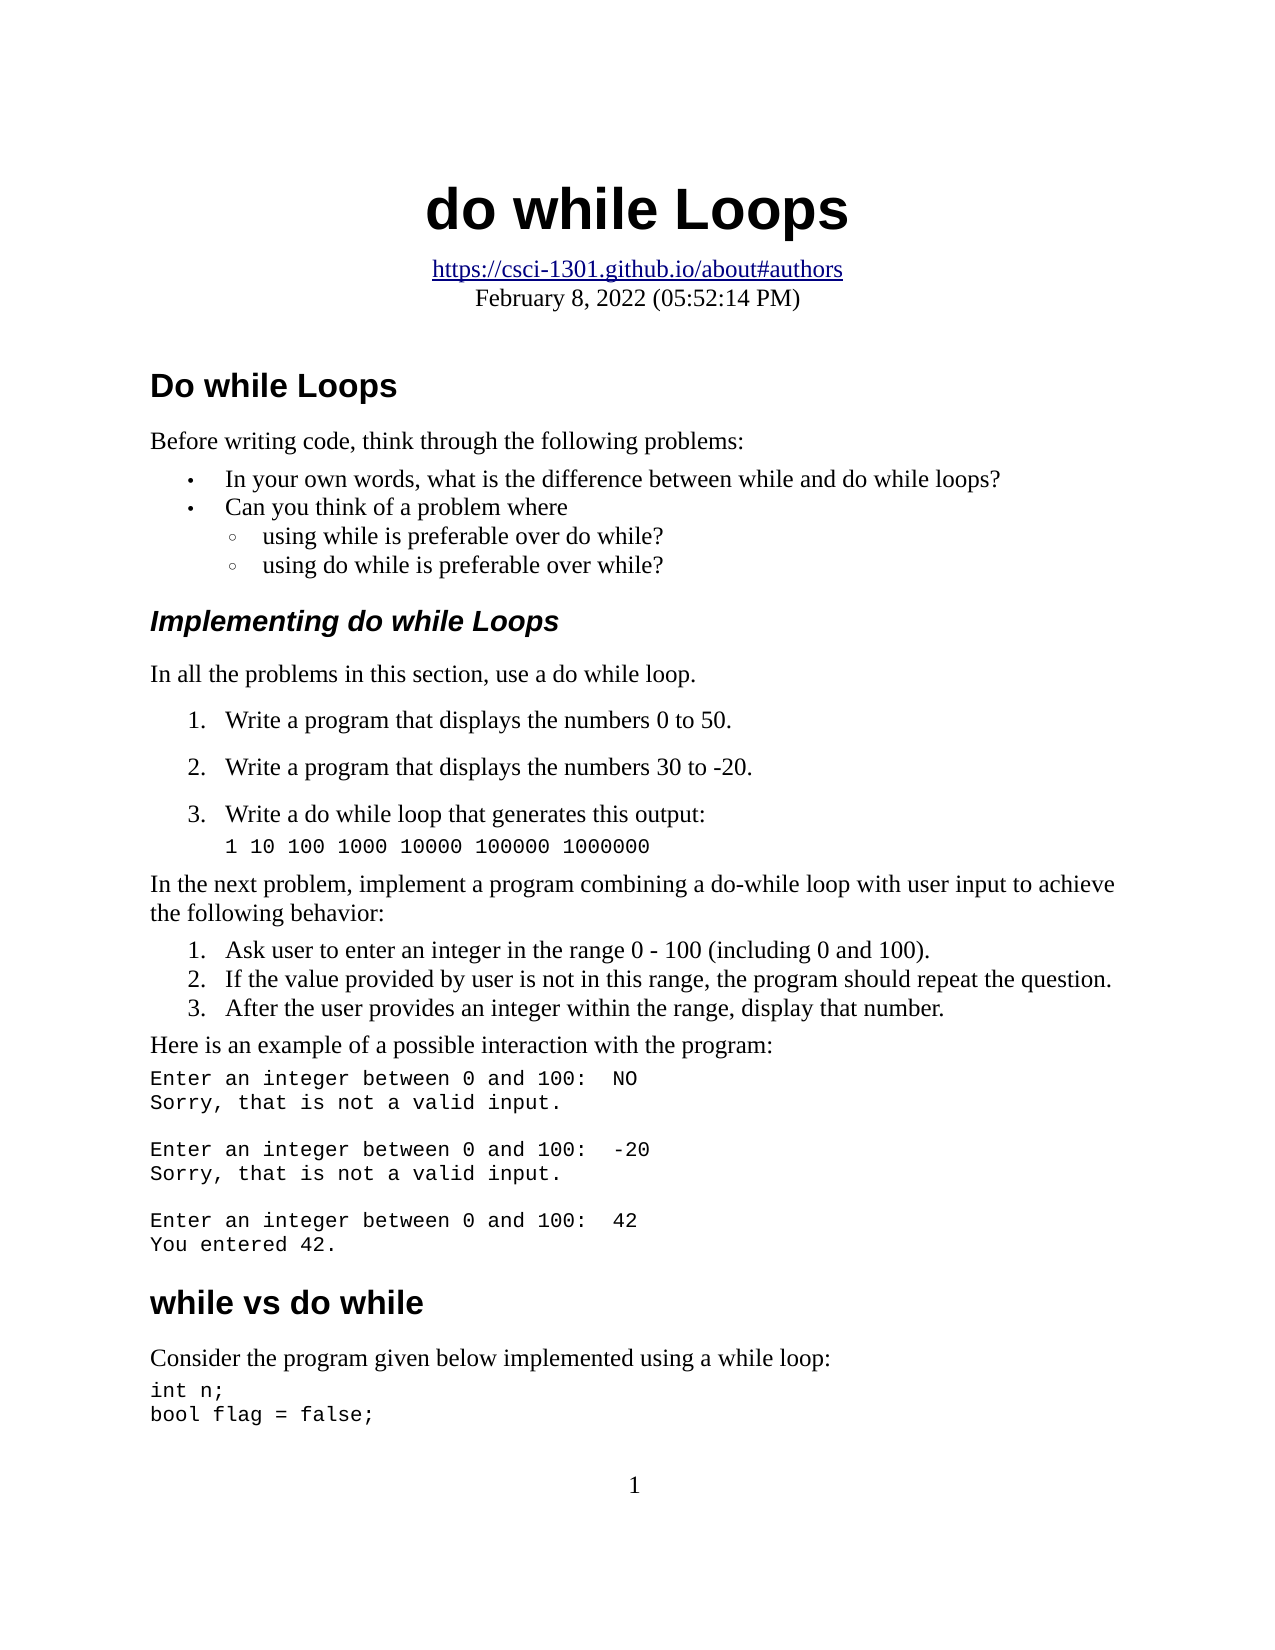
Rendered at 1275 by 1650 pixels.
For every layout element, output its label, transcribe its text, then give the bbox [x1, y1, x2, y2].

text Before writing code, think through the following problems: [150, 426, 1125, 455]
list Can you think of a problem where [187, 492, 1125, 521]
text Enter an integer between 0 and 100: -20 [150, 1139, 1125, 1163]
list using do while is preferable over while? [225, 550, 1125, 579]
text bool flag = false; [150, 1404, 1125, 1428]
list Write a program that displays the numbers 30 to -20. [187, 752, 1125, 781]
title do while Loops [150, 175, 1125, 242]
list Write a program that displays the numbers 0 to 50. [187, 705, 1125, 734]
text int n; [150, 1380, 1125, 1404]
list If the value provided by user is not in this range, the program should repeat the question. [187, 964, 1125, 993]
text In the next problem, implement a program combining a do-while loop with user input to achieve the following behavior: [150, 869, 1125, 926]
list 1 10 100 1000 10000 100000 1000000 [187, 836, 1125, 860]
list After the user provides an integer within the range, display that number. [187, 993, 1125, 1022]
text Enter an integer between 0 and 100: NO [150, 1068, 1125, 1092]
list using while is preferable over do while? [225, 521, 1125, 550]
list In your own words, what is the difference between while and do while loops? [187, 464, 1125, 492]
text You entered 42. [150, 1234, 1125, 1257]
subtitle Implementing do while Loops [150, 604, 1125, 637]
text In all the problems in this section, use a do while loop. [150, 659, 1125, 687]
subtitle Do while Loops [150, 366, 1125, 404]
text Enter an integer between 0 and 100: 42 [150, 1210, 1125, 1234]
text Consider the program given below implemented using a while loop: [150, 1343, 1125, 1371]
text Sorry, that is not a valid input. [150, 1092, 1125, 1116]
text Here is an example of a possible interaction with the program: [150, 1031, 1125, 1059]
text Sorry, that is not a valid input. [150, 1163, 1125, 1187]
list Write a do while loop that generates this output: [187, 799, 1125, 827]
list Ask user to enter an integer in the range 0 - 100 (including 0 and 100). [187, 935, 1125, 964]
text February 8, 2022 (05:52:14 PM) [150, 283, 1125, 312]
text https://csci-1301.github.io/about#authors [150, 254, 1125, 283]
subtitle while vs do while [150, 1282, 1125, 1321]
